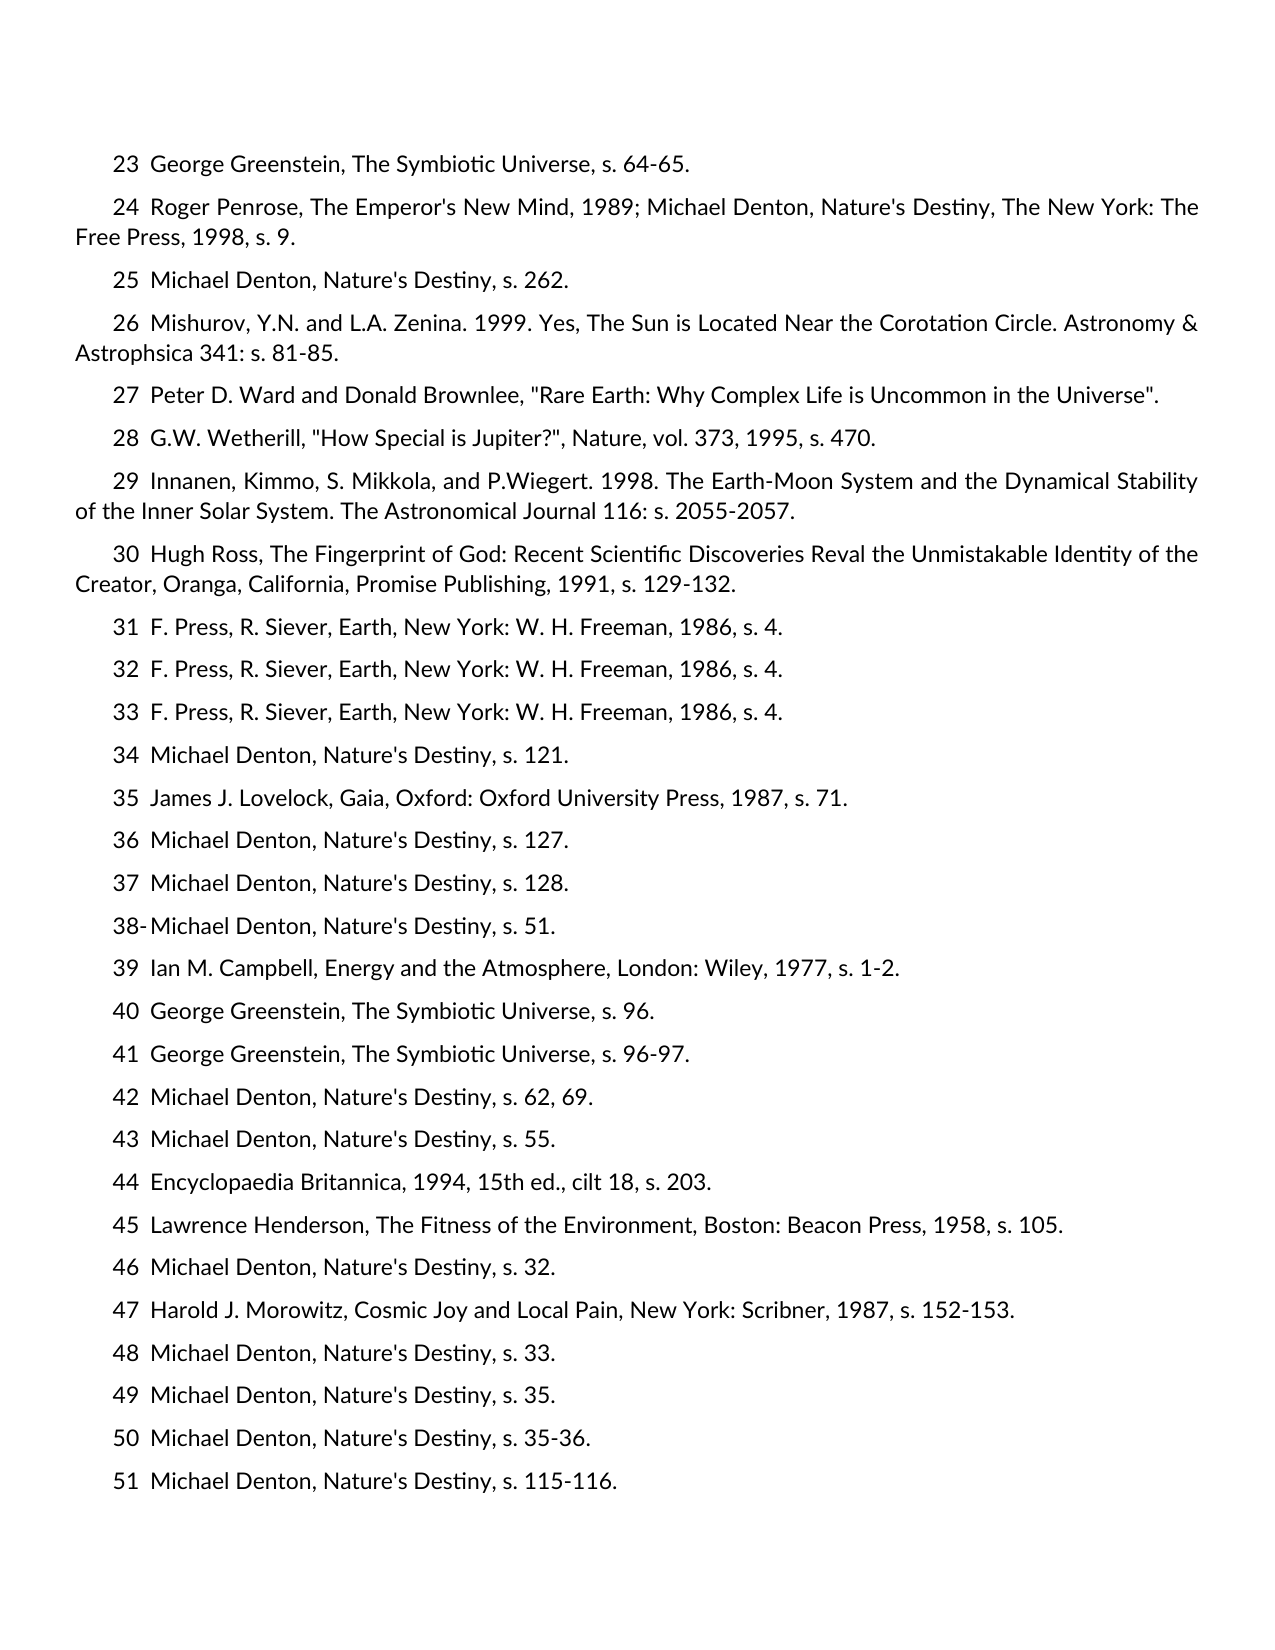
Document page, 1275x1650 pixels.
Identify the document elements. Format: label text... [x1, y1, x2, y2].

text 38- Michael Denton, Nature's Destiny, s. 51. [75, 911, 1200, 939]
text 23 George Greenstein, The Symbiotic Universe, s. 64-65. [75, 150, 1200, 177]
text 40 George Greenstein, The Symbiotic Universe, s. 96. [75, 997, 1200, 1024]
text 24 Roger Penrose, The Emperor's New Mind, 1989; Michael Denton, Nature's Destiny, The New York: The Free Press, 1998, s. 9. [75, 193, 1200, 250]
text 37 Michael Denton, Nature's Destiny, s. 128. [75, 869, 1200, 896]
text 50 Michael Denton, Nature's Destiny, s. 35-36. [75, 1424, 1200, 1451]
text 45 Lawrence Henderson, The Fitness of the Environment, Boston: Beacon Press, 1958, s. 105. [75, 1210, 1200, 1238]
text 46 Michael Denton, Nature's Destiny, s. 32. [75, 1253, 1200, 1281]
text 41 George Greenstein, The Symbiotic Universe, s. 96-97. [75, 1039, 1200, 1067]
text 29 Innanen, Kimmo, S. Mikkola, and P.Wiegert. 1998. The Earth-Moon System and the Dynamical Stability of the Inner Solar System. The Astronomical Journal 116: s. 2055-2057. [75, 467, 1200, 524]
text 34 Michael Denton, Nature's Destiny, s. 121. [75, 741, 1200, 768]
text 51 Michael Denton, Nature's Destiny, s. 115-116. [75, 1467, 1200, 1494]
text 31 F. Press, R. Siever, Earth, New York: W. H. Freeman, 1986, s. 4. [75, 612, 1200, 640]
text 33 F. Press, R. Siever, Earth, New York: W. H. Freeman, 1986, s. 4. [75, 698, 1200, 725]
text 42 Michael Denton, Nature's Destiny, s. 62, 69. [75, 1082, 1200, 1110]
text 44 Encyclopaedia Britannica, 1994, 15th ed., cilt 18, s. 203. [75, 1168, 1200, 1195]
text 25 Michael Denton, Nature's Destiny, s. 262. [75, 266, 1200, 293]
text 39 Ian M. Campbell, Energy and the Atmosphere, London: Wiley, 1977, s. 1-2. [75, 954, 1200, 982]
text 30 Hugh Ross, The Fingerprint of God: Recent Scientific Discoveries Reval the Unmistakable Identity of the Creator, Oranga, California, Promise Publishing, 1991, s. 129-132. [75, 539, 1200, 597]
text 27 Peter D. Ward and Donald Brownlee, "Rare Earth: Why Complex Life is Uncommon in the Universe". [75, 381, 1200, 409]
text 48 Michael Denton, Nature's Destiny, s. 33. [75, 1338, 1200, 1366]
text 26 Mishurov, Y.N. and L.A. Zenina. 1999. Yes, The Sun is Located Near the Corotation Circle. Astronomy & Astrophsica 341: s. 81-85. [75, 308, 1200, 366]
text 36 Michael Denton, Nature's Destiny, s. 127. [75, 826, 1200, 853]
text 49 Michael Denton, Nature's Destiny, s. 35. [75, 1381, 1200, 1409]
text 32 F. Press, R. Siever, Earth, New York: W. H. Freeman, 1986, s. 4. [75, 655, 1200, 683]
text 47 Harold J. Morowitz, Cosmic Joy and Local Pain, New York: Scribner, 1987, s. 152-153. [75, 1296, 1200, 1323]
text 35 James J. Lovelock, Gaia, Oxford: Oxford University Press, 1987, s. 71. [75, 783, 1200, 811]
text 43 Michael Denton, Nature's Destiny, s. 55. [75, 1125, 1200, 1152]
text 28 G.W. Wetherill, "How Special is Jupiter?", Nature, vol. 373, 1995, s. 470. [75, 424, 1200, 451]
